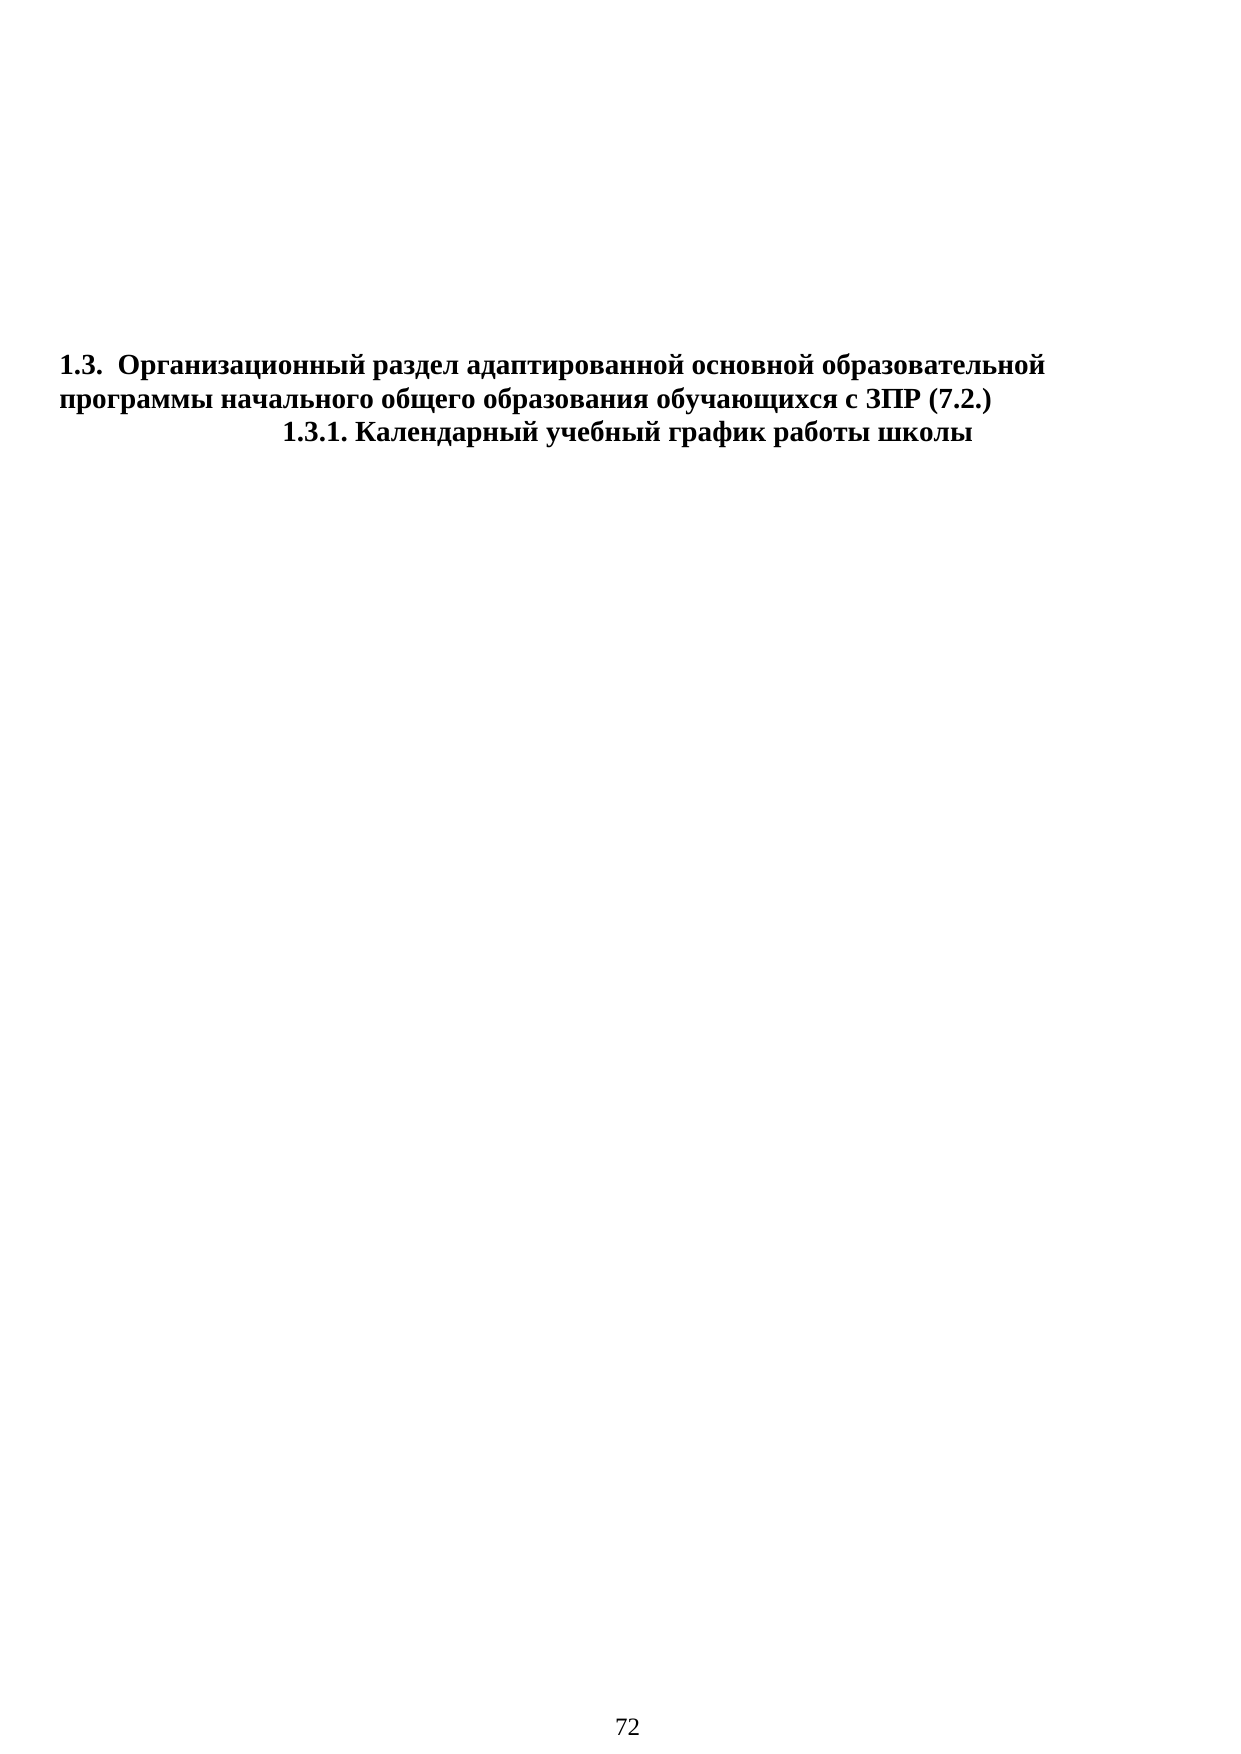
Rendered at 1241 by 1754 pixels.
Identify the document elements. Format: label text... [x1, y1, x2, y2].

text 1.3. Организационный раздел адаптированной основной образовательной программы начального общего образования обучающихся с ЗПР (7.2.) [59, 347, 1196, 414]
text 1.3.1. Календарный учебный график работы школы [59, 414, 1196, 448]
